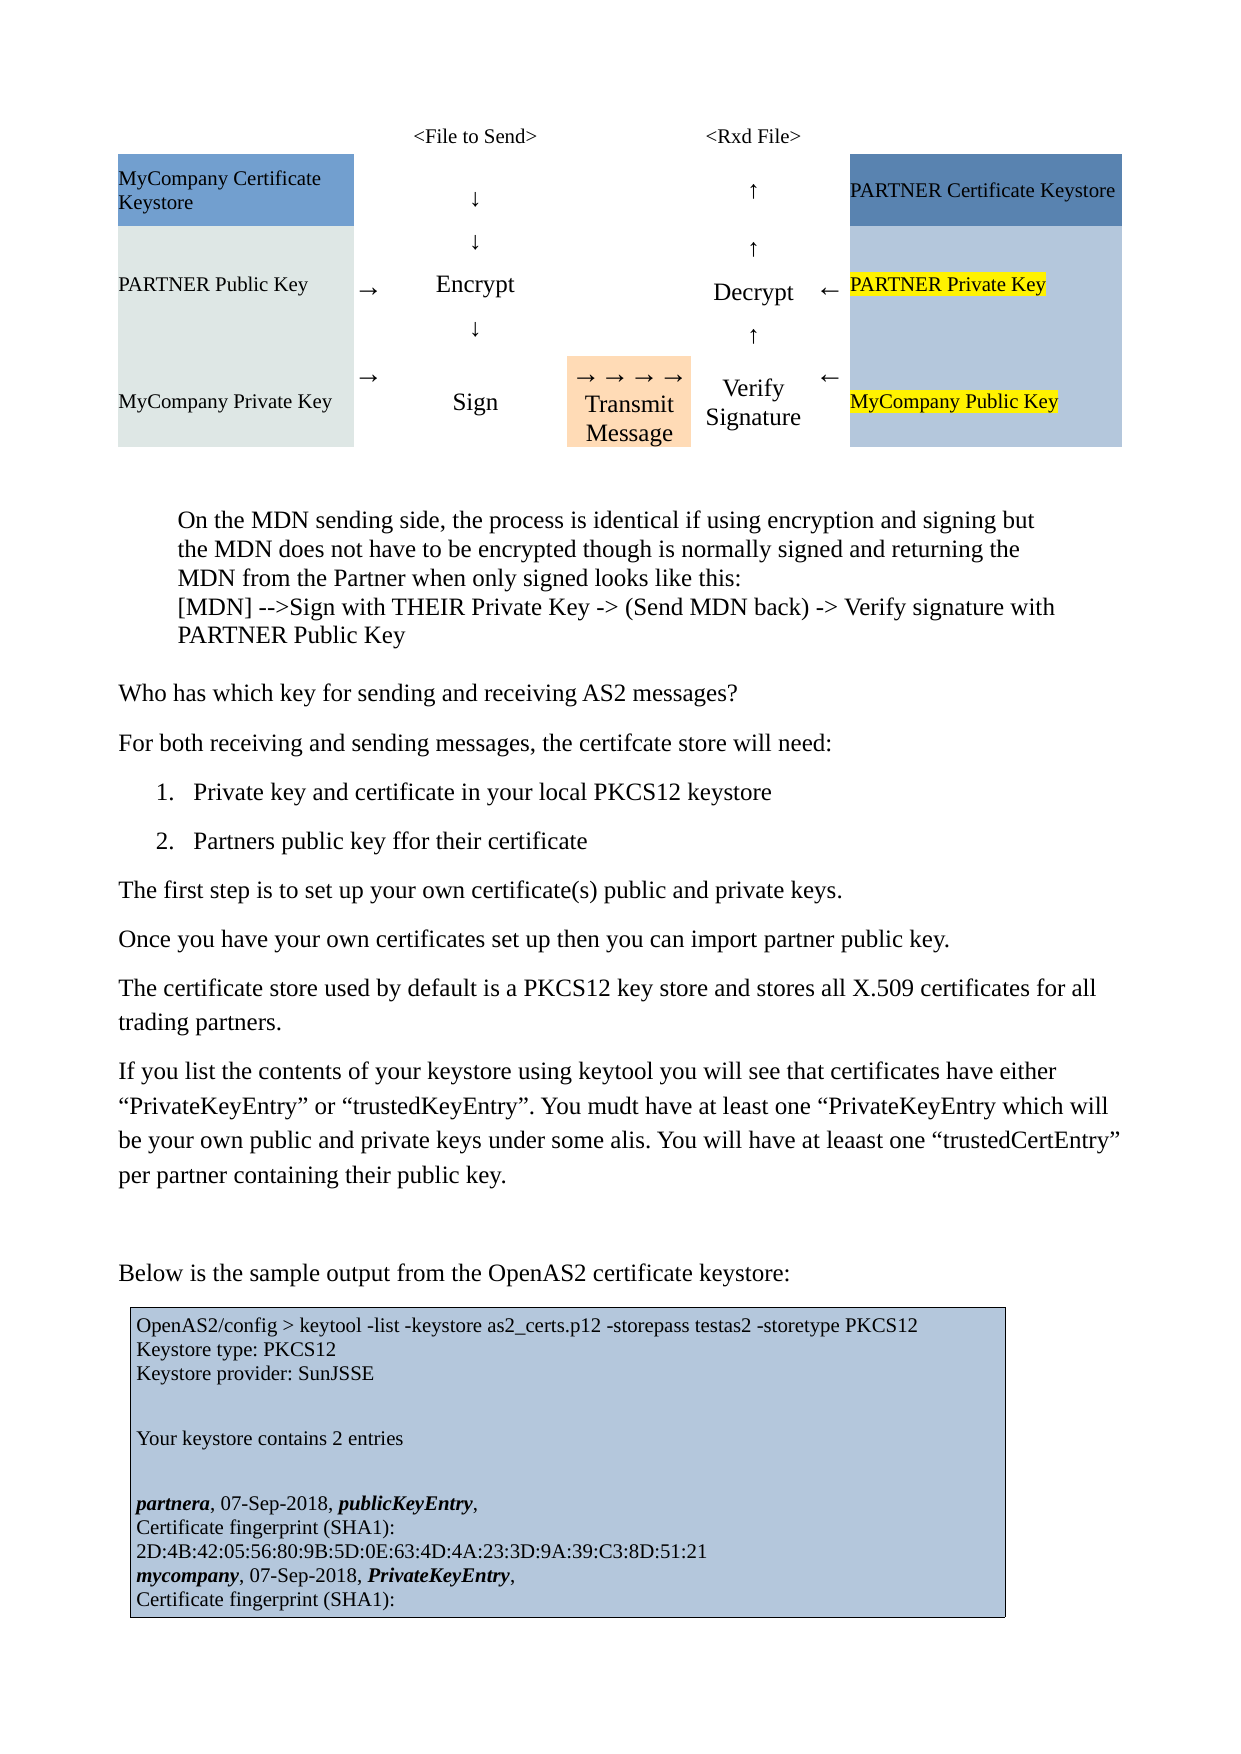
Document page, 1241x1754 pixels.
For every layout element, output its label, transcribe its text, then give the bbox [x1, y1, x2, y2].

table_cell [118, 313, 354, 356]
table_cell → [354, 356, 383, 447]
table_cell Decrypt [691, 269, 815, 313]
table_cell ↓ [384, 313, 567, 356]
table_header [815, 118, 850, 154]
list Private key and certificate in your local PKCS12 keystore [156, 777, 1122, 805]
table_cell [567, 269, 691, 313]
table_cell PARTNER Certificate Keystore [850, 154, 1122, 226]
table_cell Encrypt [384, 269, 567, 313]
table_header <Rxd File> [691, 118, 815, 154]
table_header [567, 118, 691, 154]
table_cell [815, 313, 850, 356]
table_cell ↑ [691, 313, 815, 356]
table_cell →→→→ Transmit Message [567, 356, 691, 447]
table_cell ← [815, 269, 850, 313]
table_cell MyCompany Certificate Keystore [118, 154, 354, 226]
table_header OpenAS2/config > keytool -list -keystore as2_certs.p12 -storepass testas2 -storetype PKCS12 Keystore type: PKCS12 Keystore provider: SunJSSE [131, 1308, 1005, 1420]
table_cell [118, 226, 354, 269]
table_cell Your keystore contains 2 entries [131, 1420, 1005, 1485]
table_cell Verify Signature [691, 356, 815, 447]
table_cell [567, 226, 691, 269]
table_header [354, 118, 383, 154]
table_cell ↓ [384, 226, 567, 269]
text For both receiving and sending messages, the certifcate store will need: [118, 728, 1122, 756]
table_cell [850, 226, 1122, 269]
table_cell ← [815, 356, 850, 447]
table_cell [815, 226, 850, 269]
table_cell [850, 313, 1122, 356]
list Partners public key ffor their certificate [156, 826, 1122, 854]
table_cell [354, 226, 383, 269]
text Once you have your own certificates set up then you can import partner public key. [118, 924, 1122, 953]
text The first step is to set up your own certificate(s) public and private keys. [118, 875, 1122, 903]
text If you list the contents of your keystore using keytool you will see that certificates have either “PrivateKeyEntry” or “trustedKeyEntry”. You mudt have at least one “PrivateKeyEntry which will be your own public and private keys under some alis. You will have at leaast one “trustedCertEntry” per partner containing their public key. [118, 1056, 1122, 1189]
table_header [118, 118, 354, 154]
table_cell MyCompany Public Key [850, 356, 1122, 447]
table_cell Sign [384, 356, 567, 447]
text Below is the sample output from the OpenAS2 certificate keystore: [118, 1258, 1122, 1287]
table_cell ↑ [691, 226, 815, 269]
text On the MDN sending side, the process is identical if using encryption and signing but the MDN does not have to be encrypted though is normally signed and returning the MDN from the Partner when only signed looks like this: [MDN] -->Sign with THEIR Private Key -> (Send MDN back) -> Verify signature with PARTNER Public Key [177, 505, 1063, 649]
table_cell PARTNER Private Key [850, 269, 1122, 313]
table_header [850, 118, 1122, 154]
text The certificate store used by default is a PKCS12 key store and stores all X.509 certificates for all trading partners. [118, 973, 1122, 1036]
table_cell ↑ [691, 154, 815, 226]
table_cell [567, 154, 691, 226]
table_cell [815, 154, 850, 226]
table_cell → [354, 269, 383, 313]
table_cell partnera, 07-Sep-2018, publicKeyEntry, Certificate fingerprint (SHA1): 2D:4B:42:05:56:80:9B:5D:0E:63:4D:4A:23:3D:9A:39:C3:8D:51:21 mycompany, 07-Sep-2018, PrivateKeyEntry, Certificate fingerprint (SHA1): [131, 1485, 1005, 1617]
table_cell ↓ [384, 154, 567, 226]
table_cell [567, 313, 691, 356]
table_cell [354, 313, 383, 356]
table_header <File to Send> [384, 118, 567, 154]
table_cell [354, 154, 383, 226]
text Who has which key for sending and receiving AS2 messages? [118, 678, 1122, 707]
table_cell PARTNER Public Key [118, 269, 354, 313]
table_cell MyCompany Private Key [118, 356, 354, 447]
